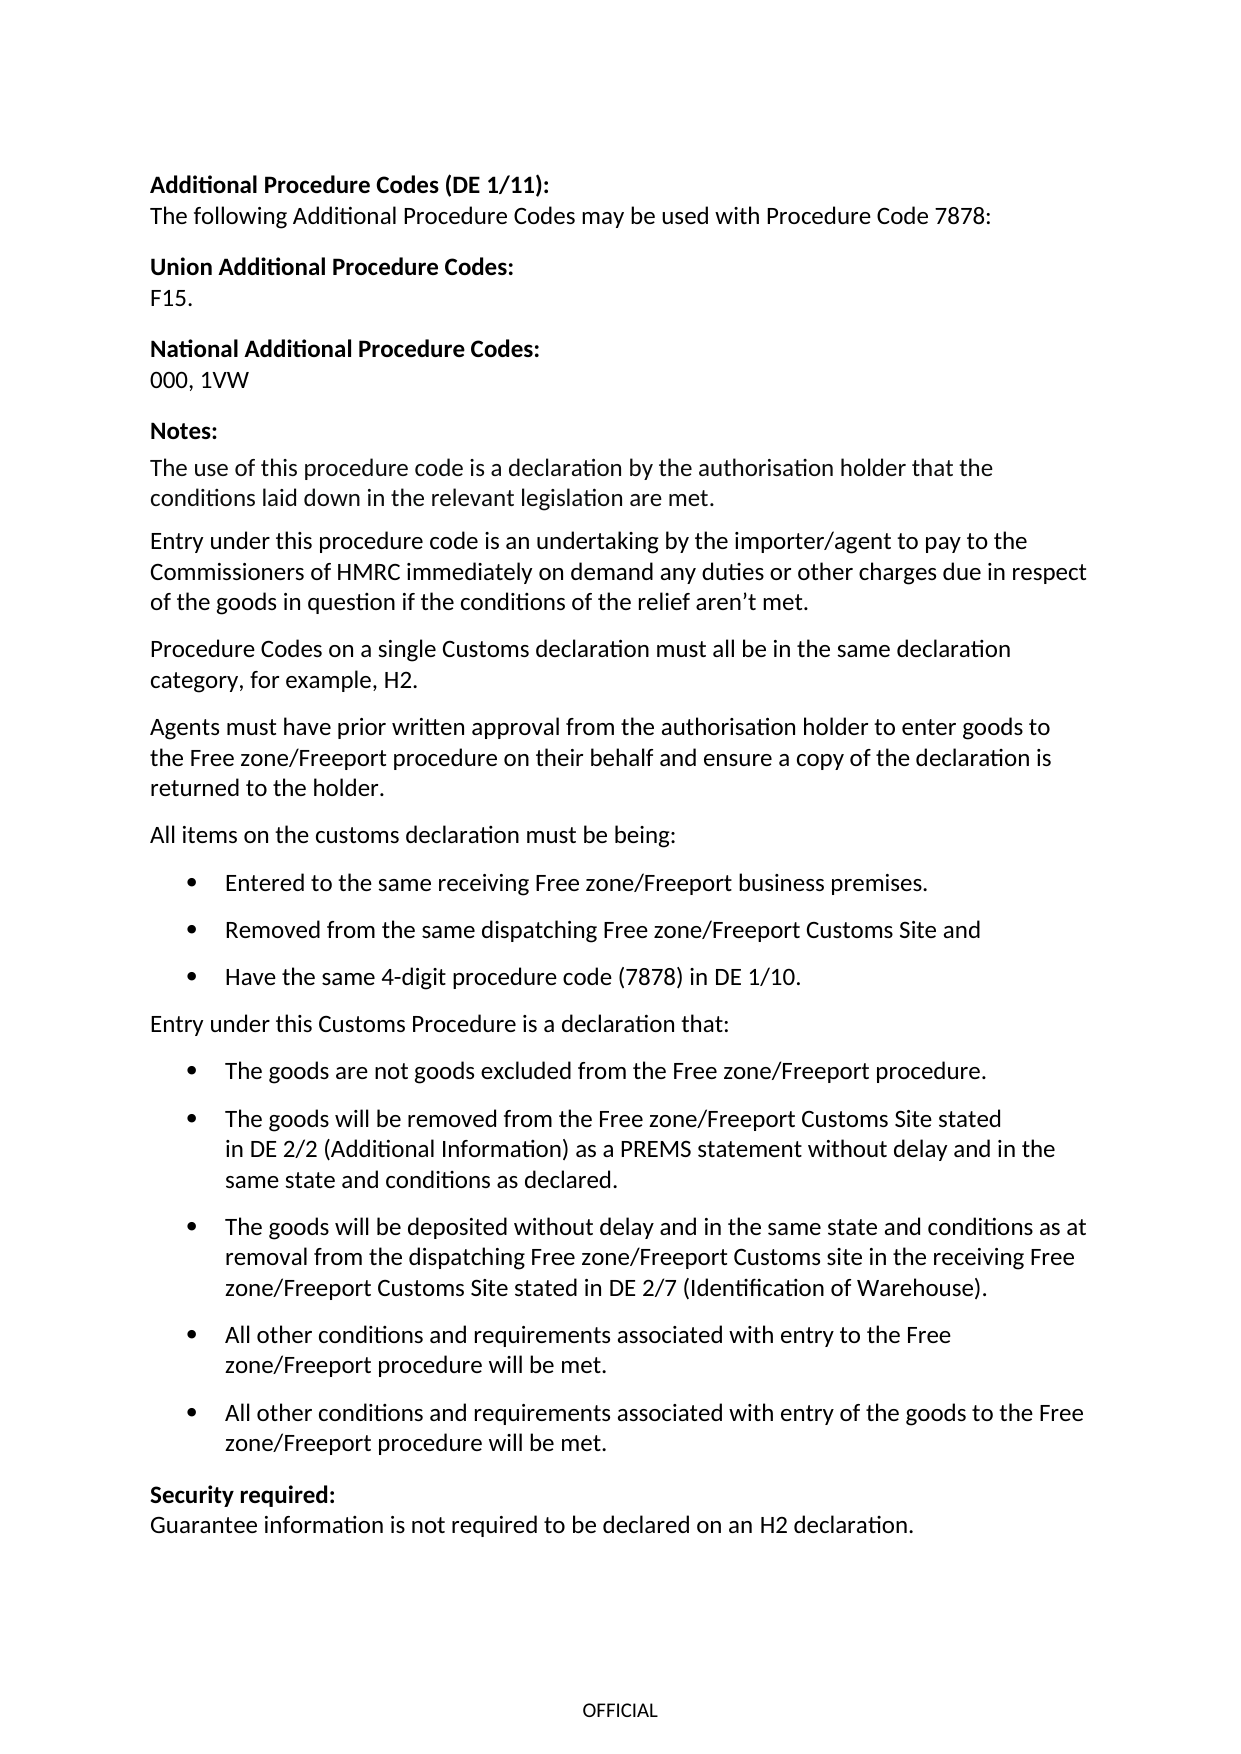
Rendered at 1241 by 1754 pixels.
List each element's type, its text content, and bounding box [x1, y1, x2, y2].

text Agents must have prior written approval from the authorisation holder to enter goods to the Free zone/Freeport procedure on their behalf and ensure a copy of the declaration is returned to the holder. [150, 711, 1090, 803]
list All other conditions and requirements associated with entry of the goods to the Free zone/Freeport procedure will be met. [187, 1397, 1090, 1458]
text Procedure Codes on a single Customs declaration must all be in the same declaration category, for example, H2. [150, 634, 1090, 695]
subtitle Union Additional Procedure Codes: [150, 251, 1090, 282]
subtitle National Additional Procedure Codes: [150, 333, 1090, 364]
list Removed from the same dispatching Free zone/Freeport Customs Site and [187, 914, 1090, 944]
text 000, 1VW [150, 364, 1090, 394]
list The goods are not goods excluded from the Free zone/Freeport procedure. [187, 1056, 1090, 1086]
subtitle Notes: [150, 415, 1090, 446]
list All other conditions and requirements associated with entry to the Free zone/Freeport procedure will be met. [187, 1319, 1090, 1380]
text Guarantee information is not required to be declared on an H2 declaration. [150, 1509, 1090, 1540]
list Have the same 4-digit procedure code (7878) in DE 1/10. [187, 961, 1090, 992]
subtitle Security required: [150, 1479, 1090, 1509]
list Entered to the same receiving Free zone/Freeport business premises. [187, 867, 1090, 897]
text Entry under this Customs Procedure is a declaration that: [150, 1008, 1090, 1039]
list The goods will be deposited without delay and in the same state and conditions as at removal from the dispatching Free zone/Freeport Customs site in the receiving Free zone/Freeport Customs Site stated in DE 2/7 (Identification of Warehouse). [187, 1211, 1090, 1302]
text The use of this procedure code is a declaration by the authorisation holder that the conditions laid down in the relevant legislation are met. [150, 452, 1090, 513]
text The following Additional Procedure Codes may be used with Procedure Code 7878: [150, 200, 1090, 231]
list The goods will be removed from the Free zone/Freeport Customs Site stated in DE 2/2 (Additional Information) as a PREMS statement without delay and in the same state and conditions as declared. [187, 1103, 1090, 1194]
text F15. [150, 282, 1090, 312]
text Entry under this procedure code is an undertaking by the importer/agent to pay to the Commissioners of HMRC immediately on demand any duties or other charges due in respect of the goods in question if the conditions of the relief aren’t met. [150, 525, 1090, 617]
text All items on the customs declaration must be being: [150, 819, 1090, 850]
subtitle Additional Procedure Codes (DE 1/11): [150, 169, 1090, 200]
